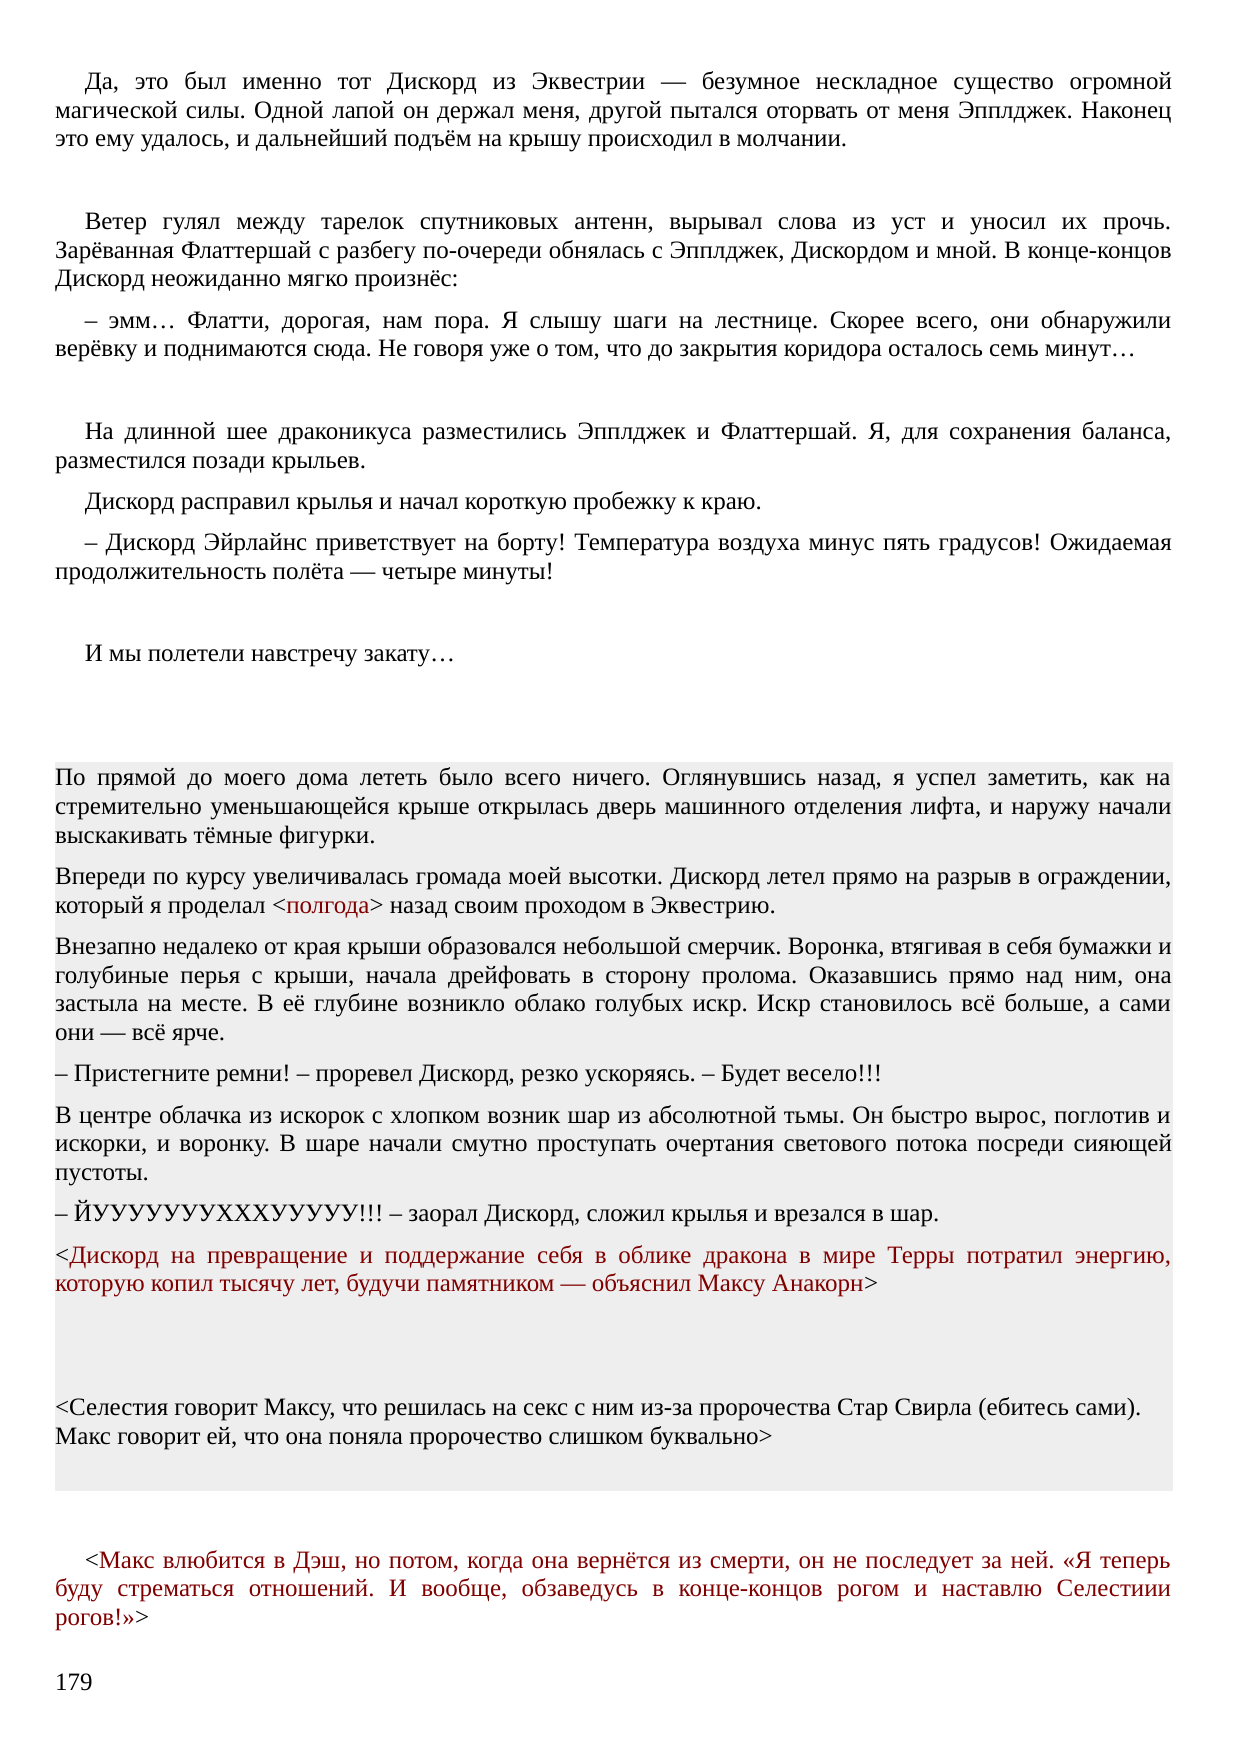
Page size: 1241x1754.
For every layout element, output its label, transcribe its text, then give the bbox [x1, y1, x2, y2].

text Впереди по курсу увеличивалась громада моей высотки. Дискорд летел прямо на разрыв в ограждении, который я проделал <полгода> назад своим проходом в Эквестрию. [55, 861, 1173, 918]
text <Селестия говорит Максу, что решилась на секс с ним из-за пророчества Стар Свирла (ебитесь сами). Макс говорит ей, что она поняла пророчество слишком буквально> [55, 1392, 1173, 1450]
text Ветер гулял между тарелок спутниковых антенн, вырывал слова из уст и уносил их прочь. Зарёванная Флаттершай с разбегу по-очереди обнялась с Эпплджек, Дискордом и мной. В конце-концов Дискорд неожиданно мягко произнёс: [55, 206, 1173, 292]
text На длинной шее драконикуса разместились Эпплджек и Флаттершай. Я, для сохранения баланса, разместился позади крыльев. [55, 416, 1173, 473]
text – Пристегните ремни! – проревел Дискорд, резко ускоряясь. – Будет весело!!! [55, 1058, 1173, 1087]
text – Дискорд Эйрлайнс приветствует на борту! Температура воздуха минус пять градусов! Ожидаемая продолжительность полёта — четыре минуты! [55, 527, 1173, 585]
text Дискорд расправил крылья и начал короткую пробежку к краю. [55, 486, 1173, 515]
text Да, это был именно тот Дискорд из Эквестрии — безумное нескладное существо огромной магической силы. Одной лапой он держал меня, другой пытался оторвать от меня Эпплджек. Наконец это ему удалось, и дальнейший подъём на крышу происходил в молчании. [55, 66, 1173, 152]
text По прямой до моего дома лететь было всего ничего. Оглянувшись назад, я успел заметить, как на стремительно уменьшающейся крыше открылась дверь машинного отделения лифта, и наружу начали выскакивать тёмные фигурки. [55, 762, 1173, 848]
text И мы полетели навстречу закату… [55, 638, 1173, 667]
text – эмм… Флатти, дорогая, нам пора. Я слышу шаги на лестнице. Скорее всего, они обнаружили верёвку и поднимаются сюда. Не говоря уже о том, что до закрытия коридора осталось семь минут… [55, 305, 1173, 362]
text В центре облачка из искорок с хлопком возник шар из абсолютной тьмы. Он быстро вырос, поглотив и искорки, и воронку. В шаре начали смутно проступать очертания светового потока посреди сияющей пустоты. [55, 1100, 1173, 1186]
text – ЙУУУУУУУХХХУУУУУ!!! – заорал Дискорд, сложил крылья и врезался в шар. [55, 1198, 1173, 1227]
text Внезапно недалеко от края крыши образовался небольшой смерчик. Воронка, втягивая в себя бумажки и голубиные перья с крыши, начала дрейфовать в сторону пролома. Оказавшись прямо над ним, она застыла на месте. В её глубине возникло облако голубых искр. Искр становилось всё больше, а сами они — всё ярче. [55, 931, 1173, 1046]
text <Дискорд на превращение и поддержание себя в облике дракона в мире Терры потратил энергию, которую копил тысячу лет, будучи памятником — объяснил Максу Анакорн> [55, 1240, 1173, 1297]
text <Макс влюбится в Дэш, но потом, когда она вернётся из смерти, он не последует за ней. «Я теперь буду стрематься отношений. И вообще, обзаведусь в конце-концов рогом и наставлю Селестиии рогов!»> [55, 1545, 1173, 1631]
